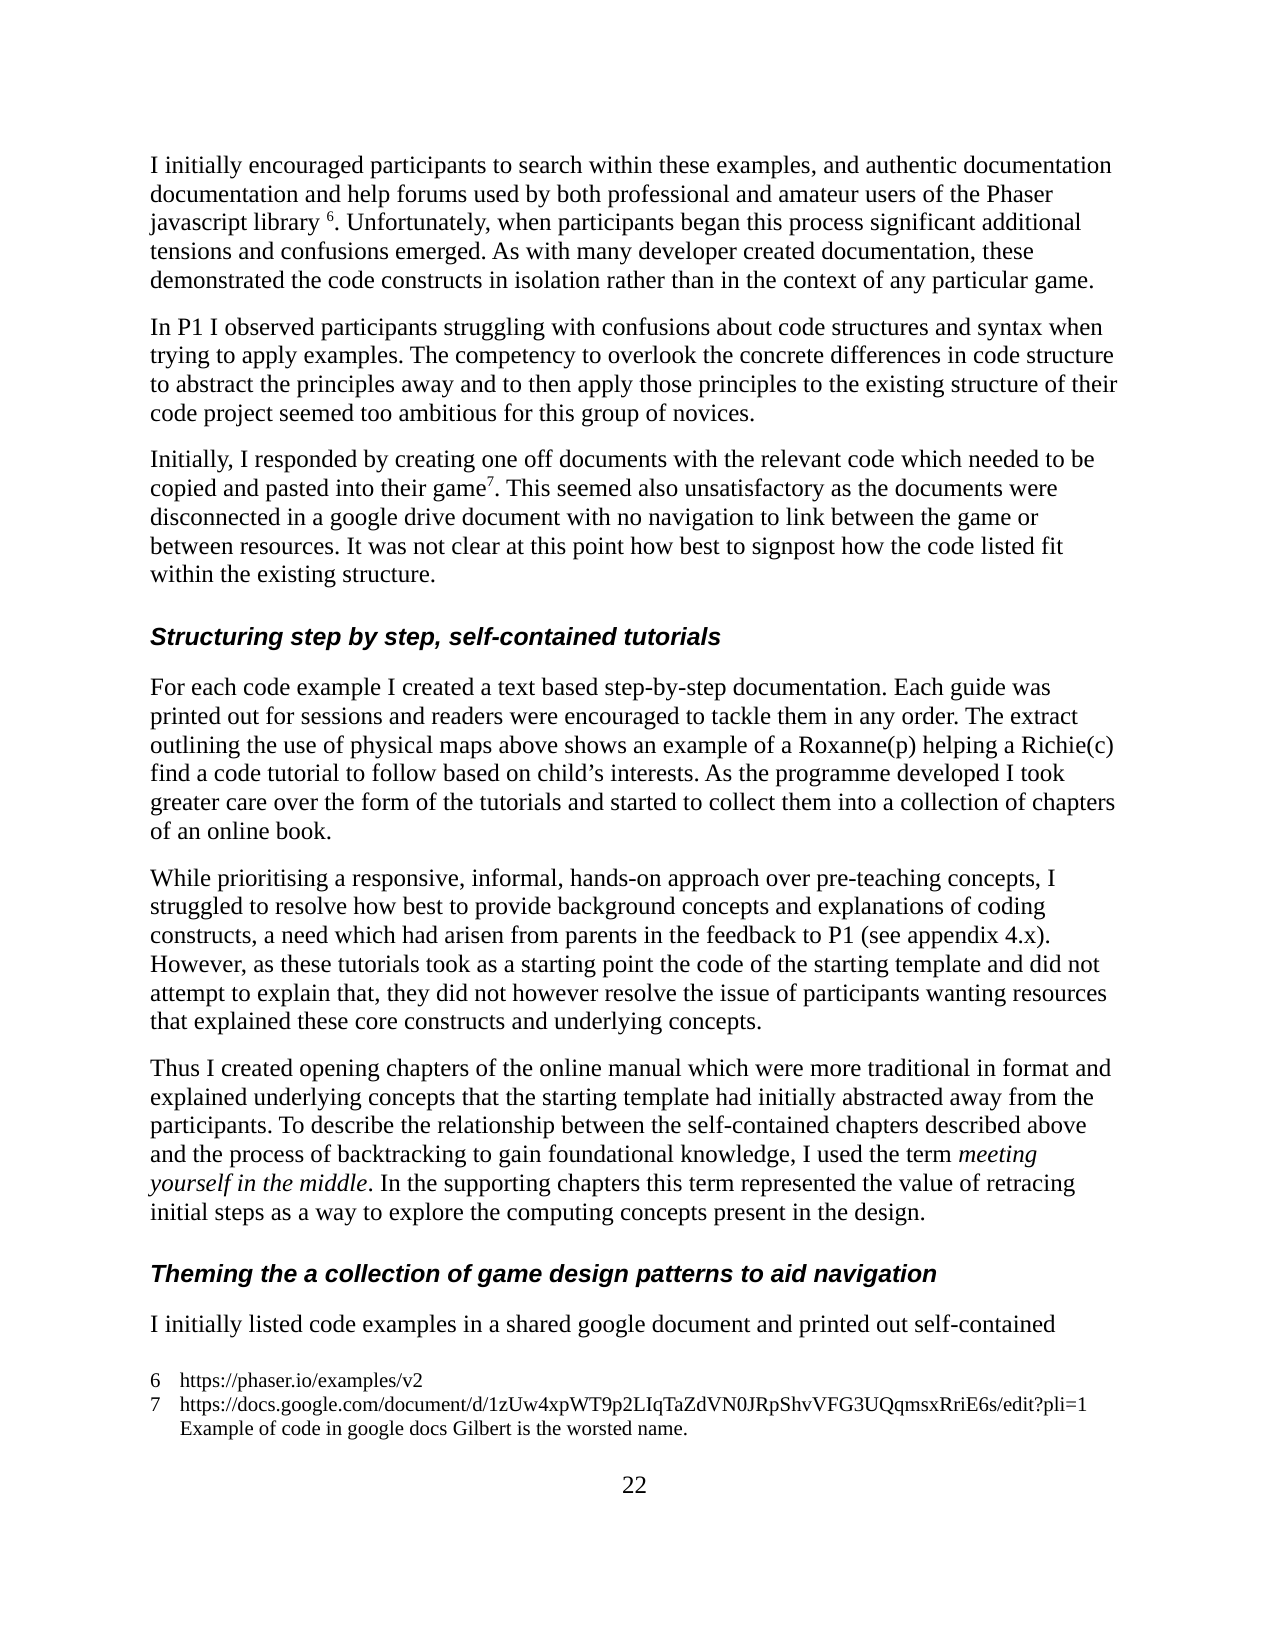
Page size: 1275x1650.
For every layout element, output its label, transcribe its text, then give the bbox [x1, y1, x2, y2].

subtitle Structuring step by step, self-contained tutorials [150, 622, 1125, 651]
text Initially, I responded by creating one off documents with the relevant code which needed to be copied and pasted into their game. This seemed also unsatisfactory as the documents were disconnected in a google drive document with no navigation to link between the game or between resources. It was not clear at this point how best to signpost how the code listed fit within the existing structure. [150, 444, 1125, 588]
text I initially listed code examples in a shared google document and printed out self-contained [150, 1309, 1125, 1338]
text For each code example I created a text based step-by-step documentation. Each guide was printed out for sessions and readers were encouraged to tackle them in any order. The extract outlining the use of physical maps above shows an example of a Roxanne(p) helping a Richie(c) find a code tutorial to follow based on child’s interests. As the programme developed I took greater care over the form of the tutorials and started to collect them into a collection of chapters of an online book. [150, 672, 1125, 845]
text I initially encouraged participants to search within these examples, and authentic documentation documentation and help forums used by both professional and amateur users of the Phaser javascript library . Unfortunately, when participants began this process significant additional tensions and confusions emerged. As with many developer created documentation, these demonstrated the code constructs in isolation rather than in the context of any particular game. [150, 150, 1125, 294]
text While prioritising a responsive, informal, hands-on approach over pre-teaching concepts, I struggled to resolve how best to provide background concepts and explanations of coding constructs, a need which had arisen from parents in the feedback to P1 (see appendix 4.x). However, as these tutorials took as a starting point the code of the starting template and did not attempt to explain that, they did not however resolve the issue of participants wanting resources that explained these core constructs and underlying concepts. [150, 863, 1125, 1035]
subtitle Theming the a collection of game design patterns to aid navigation [150, 1259, 1125, 1288]
text https://phaser.io/examples/v2 [150, 1368, 1125, 1392]
text https://docs.google.com/document/d/1zUw4xpWT9p2LIqTaZdVN0JRpShvVFG3UQqmsxRriE6s/edit?pli=1 Example of code in google docs Gilbert is the worsted name. [150, 1392, 1125, 1440]
text Thus I created opening chapters of the online manual which were more traditional in format and explained underlying concepts that the starting template had initially abstracted away from the participants. To describe the relationship between the self-contained chapters described above and the process of backtracking to gain foundational knowledge, I used the term meeting yourself in the middle. In the supporting chapters this term represented the value of retracing initial steps as a way to explore the computing concepts present in the design. [150, 1053, 1125, 1226]
text In P1 I observed participants struggling with confusions about code structures and syntax when trying to apply examples. The competency to overlook the concrete differences in code structure to abstract the principles away and to then apply those principles to the existing structure of their code project seemed too ambitious for this group of novices. [150, 312, 1125, 427]
